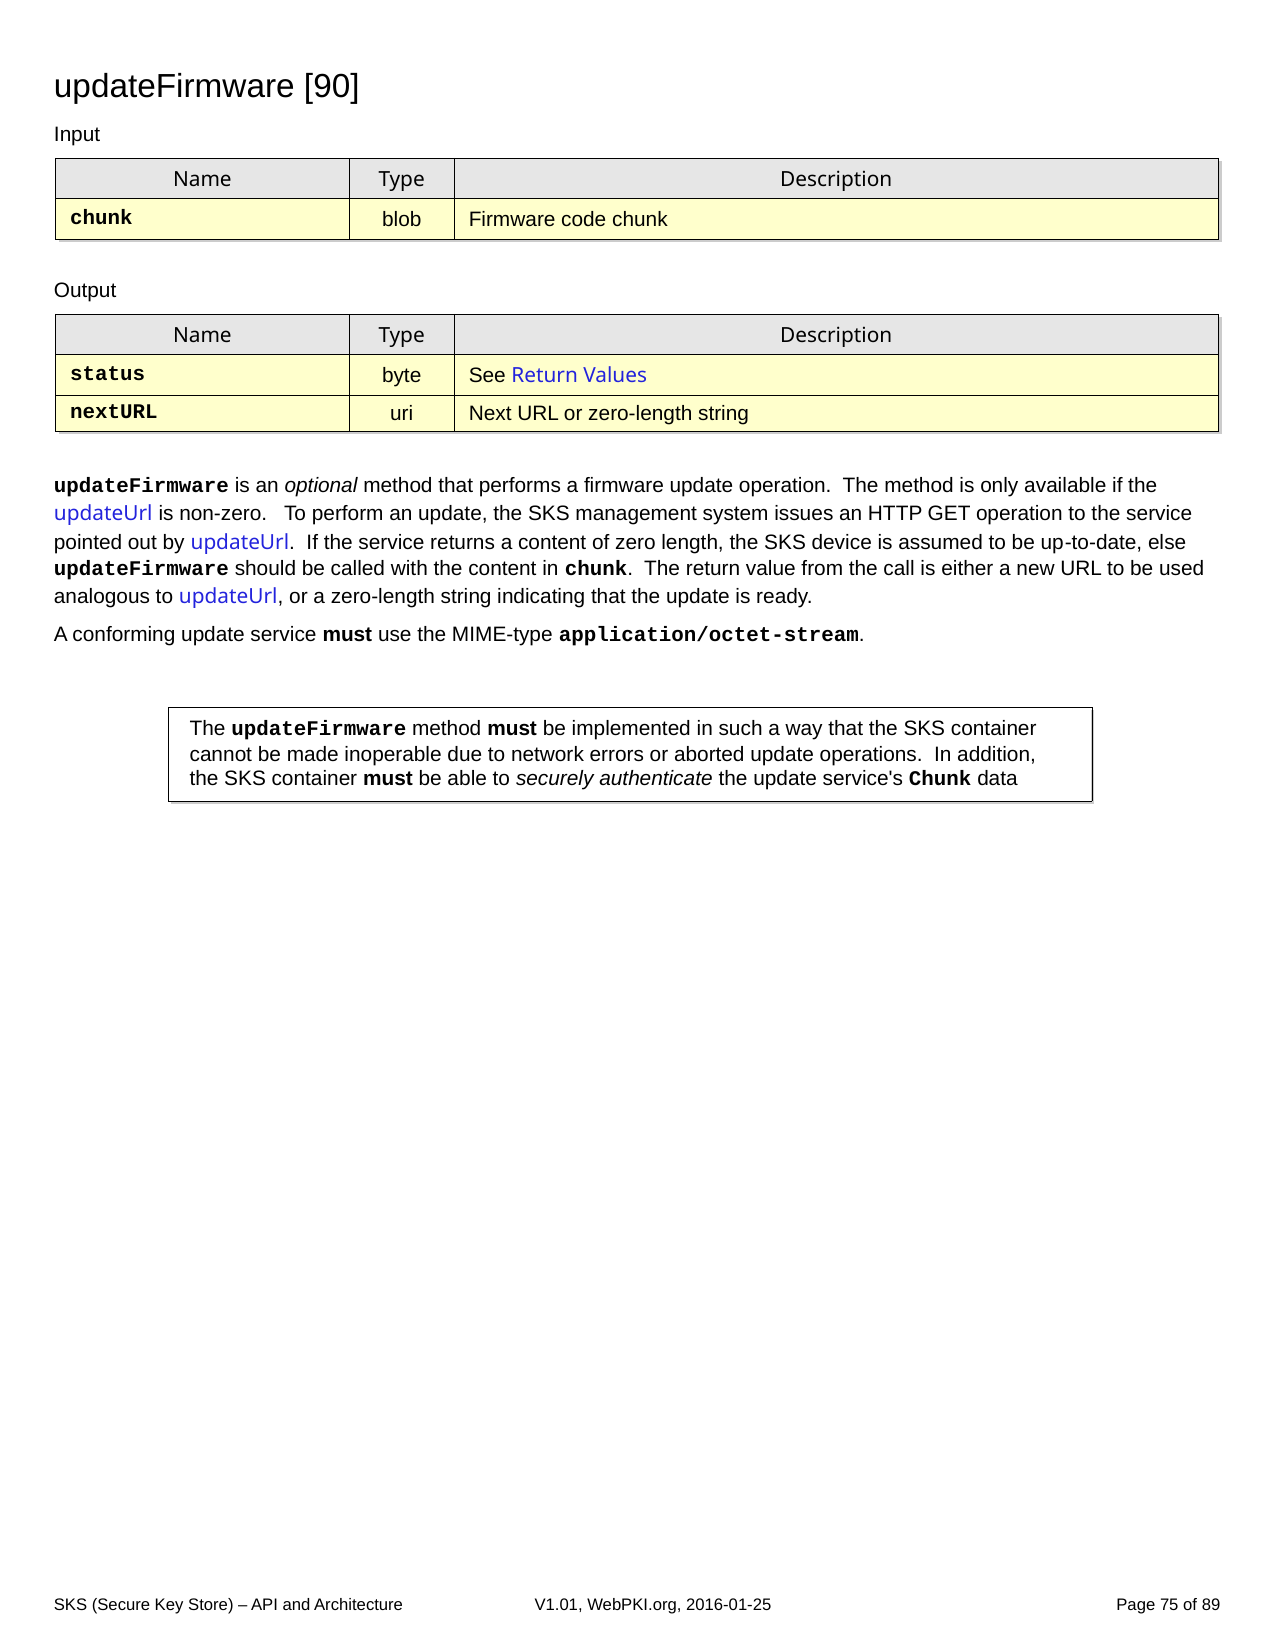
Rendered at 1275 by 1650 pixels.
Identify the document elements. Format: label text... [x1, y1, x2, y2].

table_cell uri [350, 396, 454, 431]
table_cell chunk [56, 199, 349, 239]
table_header Type [350, 159, 454, 198]
table_cell byte [350, 355, 454, 395]
text updateFirmware is an optional method that performs a firmware update operation. The method is only available if the updateUrl is non-zero. To perform an update, the SKS management system issues an HTTP GET operation to the service pointed out by updateUrl. If the service returns a content of zero length, the SKS device is assumed to be up‑to‑date, else updateFirmware should be called with the content in chunk. The return value from the call is either a new URL to be used analogous to updateUrl, or a zero-length string indicating that the update is ready. [54, 470, 1221, 610]
table_header Name [56, 315, 349, 354]
table_header Description [455, 159, 1218, 198]
table_cell blob [350, 199, 454, 239]
table_header The updateFirmware method must be implemented in such a way that the SKS container cannot be made inoperable due to network errors or aborted update operations. In addition, the SKS container must be able to securely authenticate the update service's Chunk data [169, 708, 1092, 801]
table_cell nextURL [56, 396, 349, 431]
table_header Description [455, 315, 1218, 354]
text Output [54, 278, 1221, 302]
table_cell Firmware code chunk [455, 199, 1218, 239]
subtitle updateFirmware [90] [54, 66, 1221, 104]
table_cell status [56, 355, 349, 395]
table_cell See Return Values [455, 355, 1218, 395]
text A conforming update service must use the MIME-type application/octet-stream. [54, 621, 1221, 647]
text Input [54, 122, 1221, 146]
table_cell Next URL or zero-length string [455, 396, 1218, 431]
table_header Name [56, 159, 349, 198]
table_header Type [350, 315, 454, 354]
